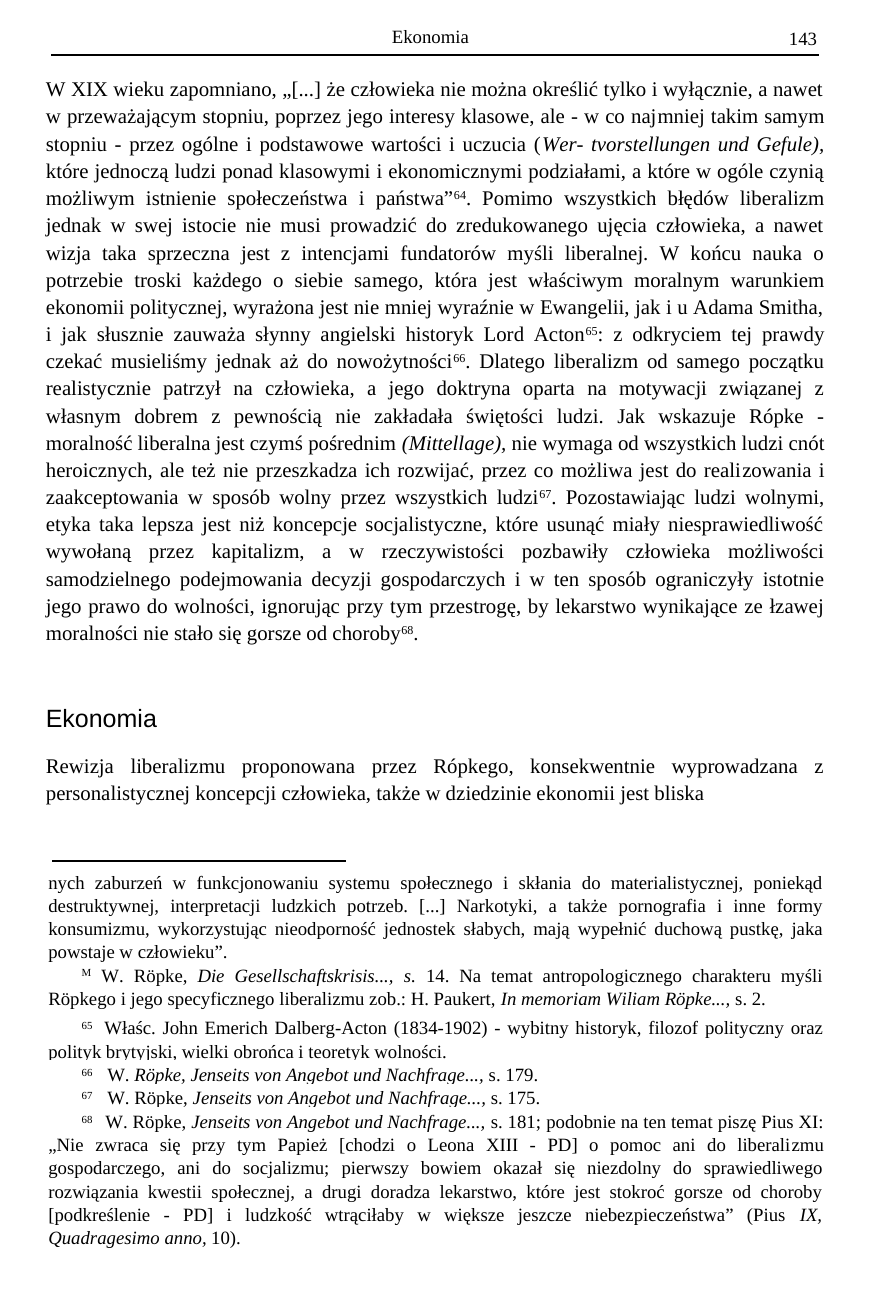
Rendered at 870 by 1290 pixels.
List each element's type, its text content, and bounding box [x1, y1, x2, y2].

text nych zaburzeń w funkcjonowaniu systemu społecznego i skłania do materialistycznej, poniekąd destruktywnej, interpretacji ludzkich potrzeb. [...] Narkotyki, a także pornografia i inne formy konsumizmu, wykorzystując nieodporność jednostek słabych, mają wypełnić duchową pustkę, jaka powstaje w człowieku”. [48, 872, 824, 963]
text 68 W. Röpke, Jenseits von Angebot und Nachfrage..., s. 181; podobnie na ten temat piszę Pius XI: „Nie zwraca się przy tym Papież [chodzi o Leona XIII - PD] o pomoc ani do liberali­zmu gospodarczego, ani do socjalizmu; pierwszy bowiem okazał się niezdolny do sprawiedliwego rozwiązania kwestii społecznej, a drugi doradza lekarstwo, które jest stokroć gorsze od choroby [podkreślenie - PD] i ludzkość wtrąciłaby w większe jeszcze niebezpieczeństwa” (Pius IX, Quadragesimo anno, 10). [48, 1111, 824, 1248]
text 143 [789, 28, 821, 49]
subtitle Ekonomia [46, 704, 824, 733]
text 67 W. Röpke, Jenseits von Angebot und Nachfrage..., s. 175. [48, 1087, 824, 1107]
text 65 Właśc. John Emerich Dalberg-Acton (1834-1902) - wybitny historyk, filozof polityczny oraz polityk brytyjski, wielki obrońca i teoretyk wolności. [48, 1017, 824, 1060]
text M W. Röpke, Die Gesellschaftskrisis..., s. 14. Na temat antropologicznego charakteru myśli Röpkego i jego specyficznego liberalizmu zob.: H. Paukert, In memoriam Wiliam Röpke..., s. 2. [48, 965, 824, 1009]
text Ekonomia [392, 26, 478, 48]
text 66 W. Röpke, Jenseits von Angebot und Nachfrage..., s. 179. [48, 1064, 824, 1083]
text W XIX wieku zapomniano, „[...] że człowieka nie można określić tylko i wyłącznie, a nawet w przeważającym stopniu, poprzez jego interesy klasowe, ale - w co naj­mniej takim samym stopniu - przez ogólne i podstawowe wartości i uczucia (Wer- tvorstellungen und Gefule), które jednoczą ludzi ponad klasowymi i ekonomicznymi podziałami, a które w ogóle czynią możliwym istnienie społeczeństwa i państwa”64. Pomimo wszystkich błędów liberalizm jednak w swej istocie nie musi prowadzić do zredukowanego ujęcia człowieka, a nawet wizja taka sprzeczna jest z intencjami fundatorów myśli liberalnej. W końcu nauka o potrzebie troski każdego o siebie sa­mego, która jest właściwym moralnym warunkiem ekonomii politycznej, wyrażona jest nie mniej wyraźnie w Ewangelii, jak i u Adama Smitha, i jak słusznie zauważa słynny angielski historyk Lord Acton65: z odkryciem tej prawdy czekać musieliśmy jednak aż do nowożytności66. Dlatego liberalizm od samego początku realistycznie patrzył na człowieka, a jego doktryna oparta na motywacji związanej z własnym dobrem z pewnością nie zakładała świętości ludzi. Jak wskazuje Rópke - moralność liberalna jest czymś pośrednim (Mittellage), nie wymaga od wszystkich ludzi cnót heroicznych, ale też nie przeszkadza ich rozwijać, przez co możliwa jest do reali­zowania i zaakceptowania w sposób wolny przez wszystkich ludzi67. Pozostawia­jąc ludzi wolnymi, etyka taka lepsza jest niż koncepcje socjalistyczne, które usunąć miały niesprawiedliwość wywołaną przez kapitalizm, a w rzeczywistości pozbawiły człowieka możliwości samodzielnego podejmowania decyzji gospodarczych i w ten sposób ograniczyły istotnie jego prawo do wolności, ignorując przy tym przestrogę, by lekarstwo wynikające ze łzawej moralności nie stało się gorsze od choroby68. [46, 77, 824, 645]
text Rewizja liberalizmu proponowana przez Rópkego, konsekwentnie wyprowadzana z personalistycznej koncepcji człowieka, także w dziedzinie ekonomii jest bliska [46, 754, 824, 805]
